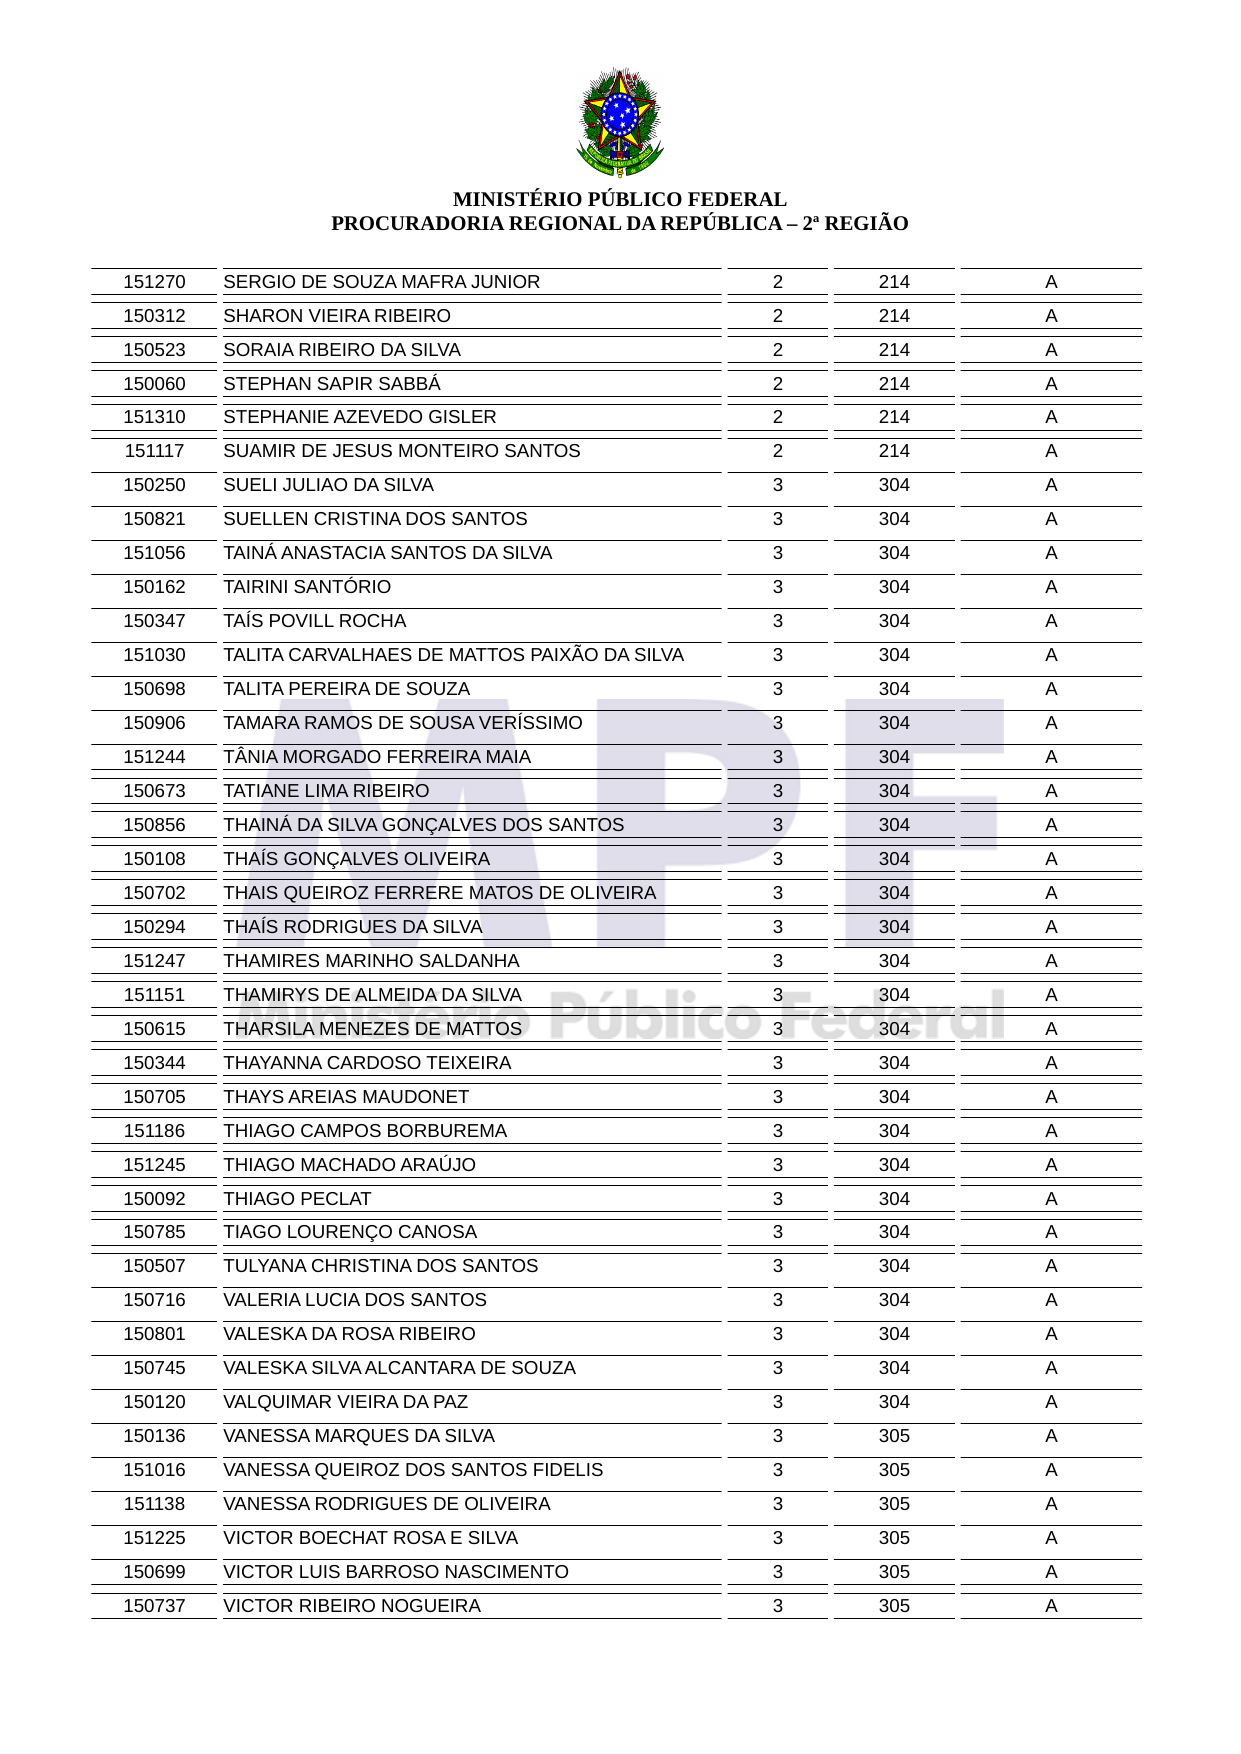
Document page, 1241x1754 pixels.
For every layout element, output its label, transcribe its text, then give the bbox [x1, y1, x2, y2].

table_cell 3 [725, 1249, 831, 1283]
table_cell 3 [725, 1215, 831, 1249]
table_cell 304 [831, 1317, 958, 1351]
table_cell [1145, 1215, 1152, 1249]
table_cell 3 [725, 808, 831, 842]
table_cell 304 [831, 1113, 958, 1147]
table_cell 3 [725, 978, 831, 1011]
table_cell A [958, 1317, 1145, 1351]
table_cell 3 [725, 570, 831, 604]
table_cell 150801 [89, 1317, 220, 1351]
table_cell 151270 [89, 264, 220, 298]
table_cell [1145, 1555, 1152, 1589]
table_cell 3 [725, 1283, 831, 1317]
table_cell TULYANA CHRISTINA DOS SANTOS [220, 1249, 725, 1283]
table_cell 3 [725, 1113, 831, 1147]
table_cell 150294 [89, 910, 220, 943]
table_cell 151225 [89, 1521, 220, 1555]
table_cell 304 [831, 1011, 958, 1045]
table_cell 3 [725, 468, 831, 502]
table_cell A [958, 1351, 1145, 1385]
table_cell A [958, 298, 1145, 332]
table_cell [1145, 1385, 1152, 1419]
table_cell 3 [725, 740, 831, 774]
table_cell 304 [831, 808, 958, 842]
table_cell 3 [725, 638, 831, 672]
table_cell 150312 [89, 298, 220, 332]
table_cell [1145, 672, 1152, 706]
table_cell 3 [725, 1317, 831, 1351]
table_cell [1145, 1011, 1152, 1045]
table_cell 304 [831, 978, 958, 1011]
table_cell 3 [725, 1555, 831, 1589]
table_cell VALESKA SILVA ALCANTARA DE SOUZA [220, 1351, 725, 1385]
table_cell 151151 [89, 978, 220, 1011]
table_cell A [958, 264, 1145, 298]
table_cell 304 [831, 842, 958, 876]
table_cell 214 [831, 434, 958, 468]
table_cell A [958, 842, 1145, 876]
table_cell 150344 [89, 1045, 220, 1079]
table_cell 304 [831, 1045, 958, 1079]
table_cell 214 [831, 298, 958, 332]
table_cell [1145, 808, 1152, 842]
table_cell 305 [831, 1555, 958, 1589]
table_cell TALITA CARVALHAES DE MATTOS PAIXÃO DA SILVA [220, 638, 725, 672]
table_cell 3 [725, 1589, 831, 1623]
table_cell 304 [831, 1249, 958, 1283]
table_cell 304 [831, 1385, 958, 1419]
table_cell A [958, 1385, 1145, 1419]
table_cell 2 [725, 434, 831, 468]
table_cell [1145, 1351, 1152, 1385]
table_cell 305 [831, 1589, 958, 1623]
table_cell VALERIA LUCIA DOS SANTOS [220, 1283, 725, 1317]
table_cell [1145, 332, 1152, 366]
table_cell [1145, 1589, 1152, 1623]
table_cell 150702 [89, 876, 220, 909]
table_cell A [958, 1113, 1145, 1147]
table_cell 150136 [89, 1419, 220, 1453]
table_cell 305 [831, 1521, 958, 1555]
table_cell [1145, 434, 1152, 468]
table_cell [1145, 570, 1152, 604]
table_cell A [958, 570, 1145, 604]
table_cell [1145, 264, 1152, 298]
table_cell 3 [725, 1385, 831, 1419]
table_cell 304 [831, 1181, 958, 1215]
table_cell 3 [725, 502, 831, 536]
table_cell [1145, 706, 1152, 740]
table_cell 3 [725, 774, 831, 808]
table_cell A [958, 366, 1145, 400]
table_cell 3 [725, 1487, 831, 1521]
table_cell 304 [831, 638, 958, 672]
table_cell 150745 [89, 1351, 220, 1385]
table_cell 3 [725, 1181, 831, 1215]
table_cell TALITA PEREIRA DE SOUZA [220, 672, 725, 706]
table_cell TAINÁ ANASTACIA SANTOS DA SILVA [220, 536, 725, 570]
table_cell [1145, 774, 1152, 808]
table_cell A [958, 1147, 1145, 1181]
table_cell 150523 [89, 332, 220, 366]
table_cell 304 [831, 1283, 958, 1317]
picture [236, 699, 1004, 1039]
table_cell 3 [725, 1351, 831, 1385]
table_cell 305 [831, 1453, 958, 1487]
table_cell A [958, 1555, 1145, 1589]
table_cell TAMARA RAMOS DE SOUSA VERÍSSIMO [220, 706, 725, 740]
table_cell 3 [725, 536, 831, 570]
table_cell THIAGO MACHADO ARAÚJO [220, 1147, 725, 1181]
table_cell 151244 [89, 740, 220, 774]
table_cell 151247 [89, 944, 220, 977]
table_cell 3 [725, 1521, 831, 1555]
table_cell 150737 [89, 1589, 220, 1623]
table_cell THAYANNA CARDOSO TEIXEIRA [220, 1045, 725, 1079]
table_cell A [958, 1045, 1145, 1079]
table_cell 150716 [89, 1283, 220, 1317]
table_cell 3 [725, 1011, 831, 1045]
table_cell THAYS AREIAS MAUDONET [220, 1079, 725, 1113]
table_cell 150699 [89, 1555, 220, 1589]
table_cell 150162 [89, 570, 220, 604]
table_cell THIAGO CAMPOS BORBUREMA [220, 1113, 725, 1147]
table_cell TAIRINI SANTÓRIO [220, 570, 725, 604]
table_cell VICTOR LUIS BARROSO NASCIMENTO [220, 1555, 725, 1589]
table_cell [1145, 1045, 1152, 1079]
table_cell [1145, 298, 1152, 332]
table_cell THAIS QUEIROZ FERRERE MATOS DE OLIVEIRA [220, 876, 725, 909]
table_cell 3 [725, 910, 831, 943]
table_cell A [958, 672, 1145, 706]
table_cell 214 [831, 264, 958, 298]
table_cell [1145, 1453, 1152, 1487]
table_cell 150785 [89, 1215, 220, 1249]
table_cell [1145, 978, 1152, 1011]
table_cell THAÍS GONÇALVES OLIVEIRA [220, 842, 725, 876]
table_cell VICTOR RIBEIRO NOGUEIRA [220, 1589, 725, 1623]
table_cell 3 [725, 1453, 831, 1487]
table_cell 150060 [89, 366, 220, 400]
table_cell 305 [831, 1487, 958, 1521]
table_cell 150705 [89, 1079, 220, 1113]
table_cell A [958, 808, 1145, 842]
table_cell 3 [725, 706, 831, 740]
table_cell SUELLEN CRISTINA DOS SANTOS [220, 502, 725, 536]
table_cell VALESKA DA ROSA RIBEIRO [220, 1317, 725, 1351]
table_cell THAÍS RODRIGUES DA SILVA [220, 910, 725, 943]
table_cell [1145, 1147, 1152, 1181]
table_cell 304 [831, 604, 958, 638]
table_cell [1145, 1283, 1152, 1317]
table_cell [1145, 1317, 1152, 1351]
table_cell 150821 [89, 502, 220, 536]
table_cell [1145, 1487, 1152, 1521]
table_cell 150615 [89, 1011, 220, 1045]
table_cell 150673 [89, 774, 220, 808]
table_cell 151056 [89, 536, 220, 570]
table_cell THIAGO PECLAT [220, 1181, 725, 1215]
table_cell A [958, 1521, 1145, 1555]
table_cell 2 [725, 332, 831, 366]
table_cell A [958, 1079, 1145, 1113]
table_cell SERGIO DE SOUZA MAFRA JUNIOR [220, 264, 725, 298]
table_cell TAÍS POVILL ROCHA [220, 604, 725, 638]
table_cell 214 [831, 366, 958, 400]
table_cell 2 [725, 298, 831, 332]
table_cell A [958, 400, 1145, 434]
table_cell 304 [831, 774, 958, 808]
table_cell 151186 [89, 1113, 220, 1147]
table_cell 150108 [89, 842, 220, 876]
table_cell SUAMIR DE JESUS MONTEIRO SANTOS [220, 434, 725, 468]
table_cell 3 [725, 842, 831, 876]
table_cell [1145, 366, 1152, 400]
table_cell 151245 [89, 1147, 220, 1181]
table_cell A [958, 434, 1145, 468]
table_cell A [958, 604, 1145, 638]
table_cell 2 [725, 400, 831, 434]
table_cell STEPHANIE AZEVEDO GISLER [220, 400, 725, 434]
table_cell 304 [831, 536, 958, 570]
table_cell A [958, 1589, 1145, 1623]
table_cell 3 [725, 1045, 831, 1079]
table_cell [1145, 1249, 1152, 1283]
table_cell A [958, 876, 1145, 909]
table_cell A [958, 502, 1145, 536]
table_cell THAINÁ DA SILVA GONÇALVES DOS SANTOS [220, 808, 725, 842]
table_cell A [958, 536, 1145, 570]
table_cell A [958, 944, 1145, 977]
table_cell 214 [831, 332, 958, 366]
table_cell 304 [831, 570, 958, 604]
table_cell SHARON VIEIRA RIBEIRO [220, 298, 725, 332]
table_cell [1145, 1079, 1152, 1113]
table_cell 151030 [89, 638, 220, 672]
table_cell A [958, 1249, 1145, 1283]
table_cell 304 [831, 876, 958, 909]
table_cell VANESSA QUEIROZ DOS SANTOS FIDELIS [220, 1453, 725, 1487]
table_cell A [958, 1453, 1145, 1487]
table_cell 305 [831, 1419, 958, 1453]
table_cell A [958, 468, 1145, 502]
table_cell A [958, 1283, 1145, 1317]
table_cell [1145, 740, 1152, 774]
table_cell THARSILA MENEZES DE MATTOS [220, 1011, 725, 1045]
table_cell 304 [831, 672, 958, 706]
table_cell 3 [725, 1147, 831, 1181]
table_cell 151310 [89, 400, 220, 434]
table_cell VANESSA RODRIGUES DE OLIVEIRA [220, 1487, 725, 1521]
table_cell 304 [831, 1079, 958, 1113]
table_cell 3 [725, 672, 831, 706]
table_cell A [958, 1181, 1145, 1215]
table_cell SUELI JULIAO DA SILVA [220, 468, 725, 502]
table_cell 150856 [89, 808, 220, 842]
table_cell [1145, 944, 1152, 977]
table_cell 3 [725, 1419, 831, 1453]
table_cell TIAGO LOURENÇO CANOSA [220, 1215, 725, 1249]
table_cell [1145, 400, 1152, 434]
table_cell [1145, 1419, 1152, 1453]
table_cell 3 [725, 1079, 831, 1113]
table_cell SORAIA RIBEIRO DA SILVA [220, 332, 725, 366]
table_cell THAMIRYS DE ALMEIDA DA SILVA [220, 978, 725, 1011]
table_cell [1145, 1181, 1152, 1215]
table_cell A [958, 910, 1145, 943]
table_cell A [958, 1215, 1145, 1249]
table_cell 150906 [89, 706, 220, 740]
table_cell A [958, 332, 1145, 366]
table_cell 304 [831, 468, 958, 502]
table_cell 150092 [89, 1181, 220, 1215]
table_cell [1145, 1521, 1152, 1555]
table_cell 304 [831, 910, 958, 943]
table_cell [1145, 638, 1152, 672]
table_cell TATIANE LIMA RIBEIRO [220, 774, 725, 808]
table_cell 2 [725, 264, 831, 298]
table_cell TÂNIA MORGADO FERREIRA MAIA [220, 740, 725, 774]
table_cell 214 [831, 400, 958, 434]
table_cell STEPHAN SAPIR SABBÁ [220, 366, 725, 400]
table_cell 151117 [89, 434, 220, 468]
table_cell 3 [725, 876, 831, 909]
table_cell [1145, 502, 1152, 536]
table_cell 3 [725, 604, 831, 638]
table_cell A [958, 740, 1145, 774]
table_cell 150347 [89, 604, 220, 638]
table_cell 3 [725, 944, 831, 977]
table_cell [1145, 604, 1152, 638]
table_cell VANESSA MARQUES DA SILVA [220, 1419, 725, 1453]
table_cell [1145, 536, 1152, 570]
table_cell 304 [831, 1351, 958, 1385]
table_cell 304 [831, 502, 958, 536]
table_cell THAMIRES MARINHO SALDANHA [220, 944, 725, 977]
table_cell 304 [831, 706, 958, 740]
table_cell [1145, 842, 1152, 876]
table_cell 2 [725, 366, 831, 400]
table_cell [1145, 468, 1152, 502]
table_cell 151138 [89, 1487, 220, 1521]
table_cell 150698 [89, 672, 220, 706]
table_cell 150120 [89, 1385, 220, 1419]
table_cell A [958, 978, 1145, 1011]
table_cell [1145, 1113, 1152, 1147]
table_cell 151016 [89, 1453, 220, 1487]
table_cell 150507 [89, 1249, 220, 1283]
table_cell A [958, 1011, 1145, 1045]
table_cell 150250 [89, 468, 220, 502]
table_cell A [958, 1419, 1145, 1453]
table_cell 304 [831, 1147, 958, 1181]
table_cell [1145, 876, 1152, 909]
table_cell VALQUIMAR VIEIRA DA PAZ [220, 1385, 725, 1419]
table_cell A [958, 638, 1145, 672]
table_cell 304 [831, 1215, 958, 1249]
table_cell A [958, 1487, 1145, 1521]
table_cell VICTOR BOECHAT ROSA E SILVA [220, 1521, 725, 1555]
table_cell 304 [831, 740, 958, 774]
table_cell 304 [831, 944, 958, 977]
table_cell A [958, 706, 1145, 740]
table_cell [1145, 910, 1152, 943]
table_cell A [958, 774, 1145, 808]
